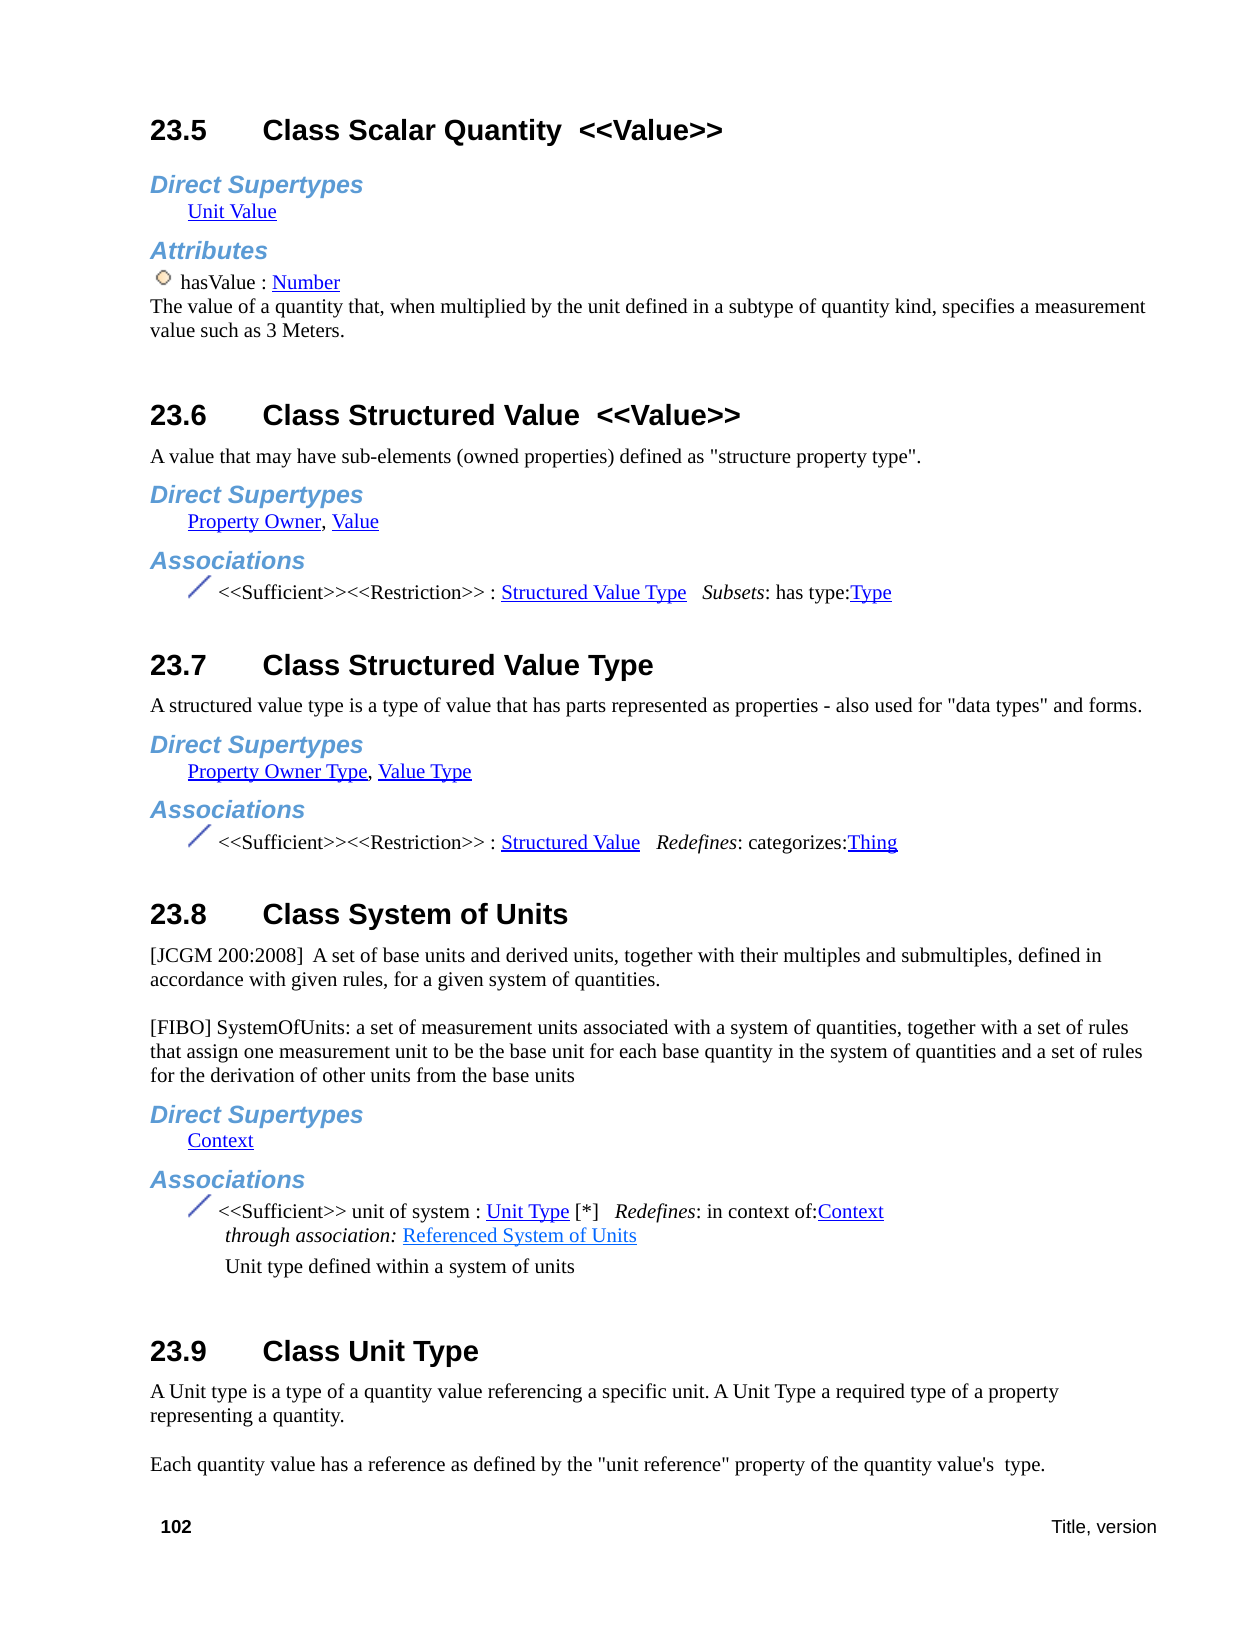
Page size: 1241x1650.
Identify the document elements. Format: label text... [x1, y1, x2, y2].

text <<Sufficient>> unit of system : Unit Type [*] Redefines: in context of:Context [187, 1194, 1165, 1223]
picture [187, 1193, 213, 1219]
text A Unit type is a type of a quantity value referencing a specific unit. A Unit Type a required type of a property representing a quantity. Each quantity value has a reference as defined by the "unit reference" property of the quantity value's type. [150, 1379, 1165, 1476]
subtitle Class Structured Value Type [150, 648, 1165, 681]
subtitle Direct Supertypes [150, 730, 1165, 759]
picture [187, 823, 213, 849]
subtitle Attributes [150, 236, 1165, 264]
text through association: Referenced System of Units [150, 1223, 1165, 1247]
subtitle Direct Supertypes [150, 481, 1165, 509]
text [JCGM 200:2008] A set of base units and derived units, together with their multiples and submultiples, defined in accordance with given rules, for a given system of quantities. [FIBO] SystemOfUnits: a set of measurement units associated with a system of quantities, together with a set of rules that assign one measurement unit to be the base unit for each base quantity in the system of quantities and a set of rules for the derivation of other units from the base units [150, 943, 1165, 1087]
subtitle Class Unit Type [150, 1334, 1165, 1367]
text A value that may have sub-elements (owned properties) defined as "structure property type". [150, 444, 1165, 468]
text A structured value type is a type of value that has parts represented as properties - also used for "data types" and forms. [150, 693, 1165, 717]
text The value of a quantity that, when multiplied by the unit defined in a subtype of quantity kind, specifies a measurement value such as 3 Meters. [150, 294, 1165, 342]
picture [150, 264, 176, 290]
text Unit Value [187, 199, 1165, 223]
subtitle Direct Supertypes [150, 171, 1165, 199]
text Property Owner Type, Value Type [187, 759, 1165, 783]
text <<Sufficient>><<Restriction>> : Structured Value Type Subsets: has type:Type [187, 574, 1165, 604]
subtitle Class Scalar Quantity <<Value>> [150, 112, 1165, 146]
subtitle Associations [150, 795, 1165, 824]
picture [187, 574, 213, 600]
subtitle Associations [150, 1165, 1165, 1194]
subtitle Class System of Units [150, 897, 1165, 931]
text Context [187, 1128, 1165, 1152]
text Property Owner, Value [187, 509, 1165, 533]
text hasValue : Number [150, 264, 1165, 294]
subtitle Direct Supertypes [150, 1099, 1165, 1128]
text <<Sufficient>><<Restriction>> : Structured Value Redefines: categorizes:Thing [187, 824, 1165, 854]
subtitle Class Structured Value <<Value>> [150, 398, 1165, 432]
text Unit type defined within a system of units [150, 1254, 1165, 1278]
subtitle Associations [150, 546, 1165, 574]
